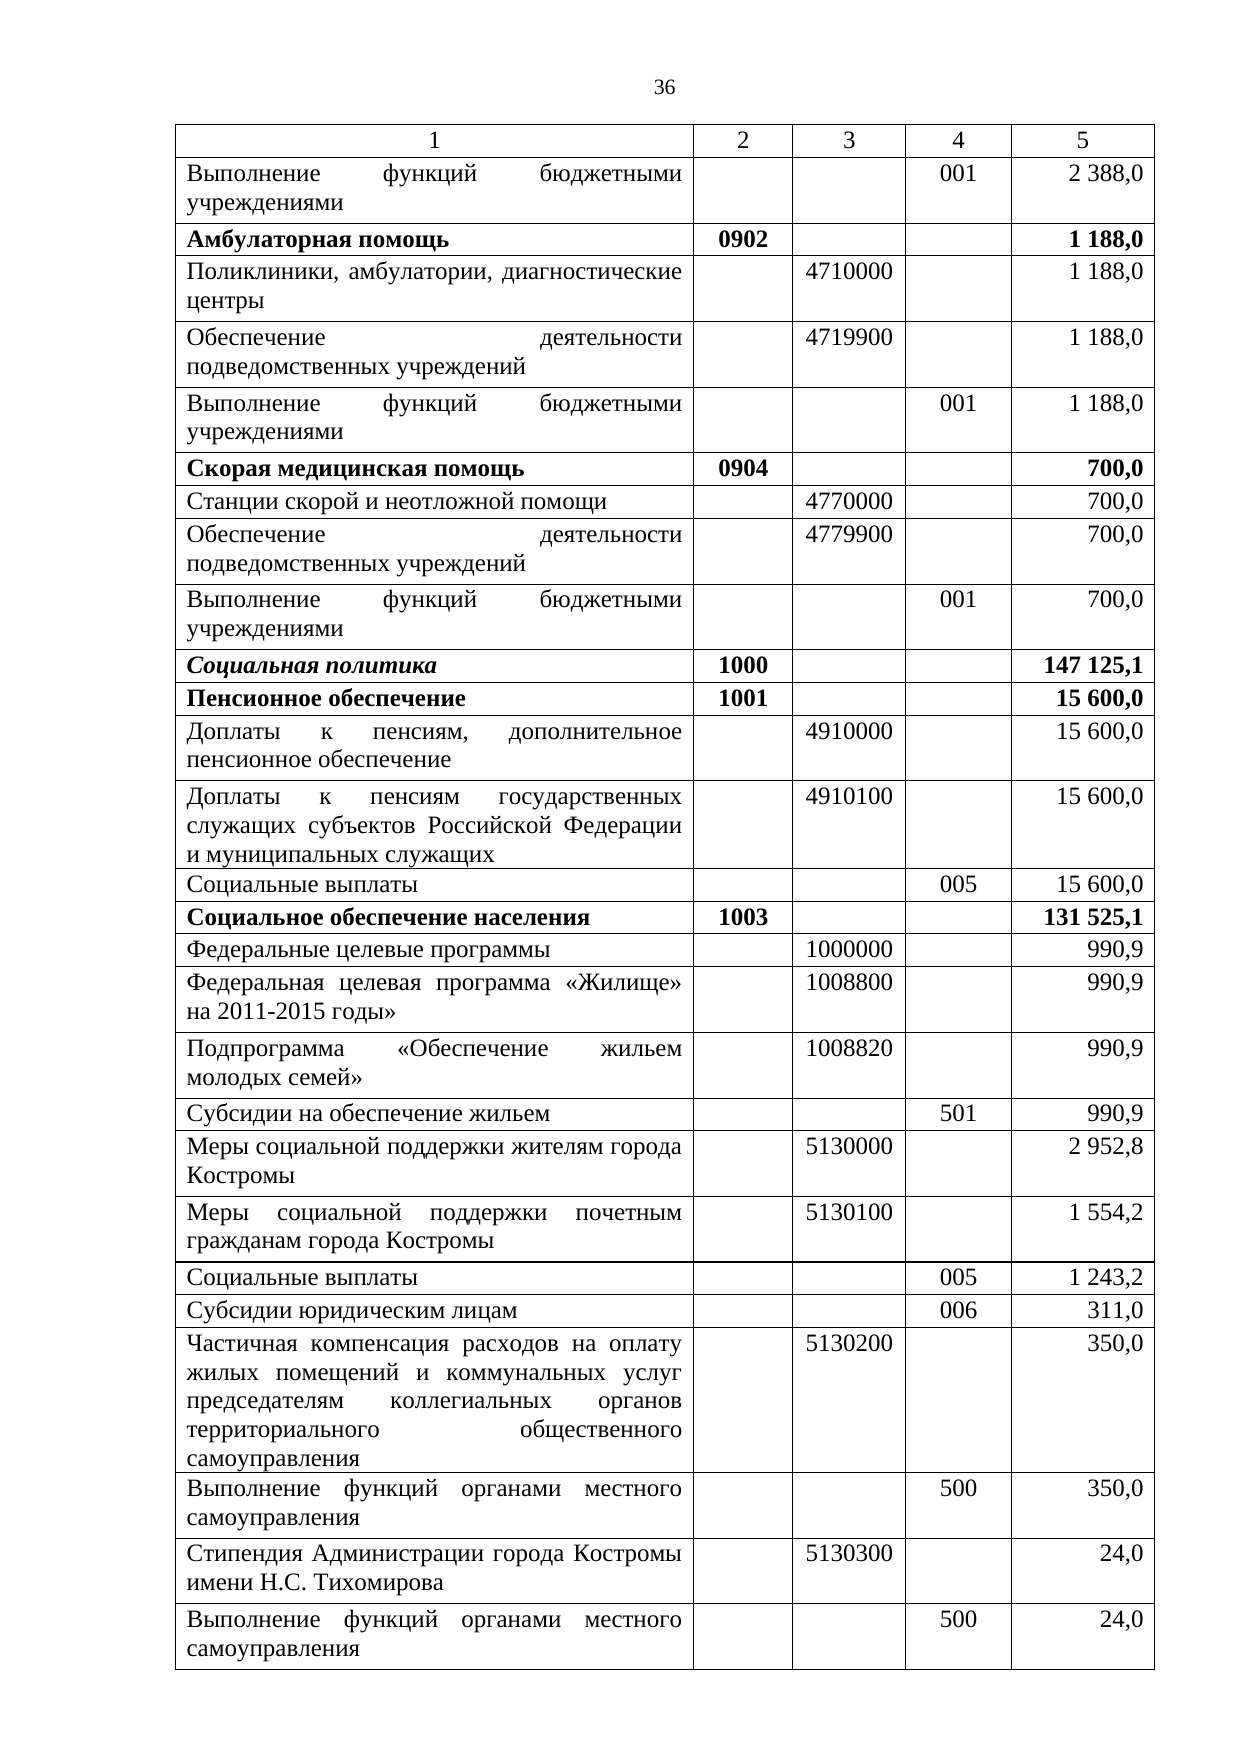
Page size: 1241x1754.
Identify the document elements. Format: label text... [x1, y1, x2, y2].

table_cell [694, 1295, 792, 1327]
table_header [1155, 124, 1240, 157]
table_cell [793, 453, 905, 485]
table_cell 4770000 [793, 486, 905, 518]
table_cell 4710000 [793, 256, 905, 321]
table_cell 990,9 [1012, 1033, 1154, 1097]
table_cell 15 600,0 [1012, 781, 1154, 868]
table_cell 1 188,0 [1012, 322, 1154, 387]
table_cell [1155, 584, 1240, 649]
table_cell [694, 585, 792, 649]
table_cell [1155, 1130, 1240, 1196]
table_cell 700,0 [1012, 486, 1154, 518]
table_cell [906, 650, 1011, 682]
table_cell [694, 1604, 792, 1669]
table_header 2 [694, 125, 792, 157]
table_cell [694, 486, 792, 518]
table_cell [793, 1473, 905, 1537]
table_cell Субсидии юридическим лицам [176, 1295, 693, 1327]
table_header 3 [793, 125, 905, 157]
table_cell 005 [906, 869, 1011, 901]
table_cell [1155, 901, 1240, 933]
table_cell 501 [906, 1099, 1011, 1130]
table_cell 131 525,1 [1012, 902, 1154, 933]
table_cell 0904 [694, 453, 792, 485]
table_cell [694, 322, 792, 387]
table_cell Частичная компенсация расходов на оплату жилых помещений и коммунальных услуг председателям коллегиальных органов территориального общественного самоуправления [176, 1328, 693, 1472]
table_cell Меры социальной поддержки жителям города Костромы [176, 1131, 693, 1196]
table_cell [1155, 780, 1240, 868]
table_cell 006 [906, 1295, 1011, 1327]
table_cell [906, 1131, 1011, 1196]
table_cell 311,0 [1012, 1295, 1154, 1327]
table_cell 001 [906, 388, 1011, 452]
table_cell [1155, 1032, 1240, 1097]
table_cell Выполнение функций органами местного самоуправления [176, 1604, 693, 1669]
table_cell [1155, 1098, 1240, 1130]
table_cell 1000000 [793, 934, 905, 966]
table_cell Субсидии на обеспечение жильем [176, 1099, 693, 1130]
table_cell [906, 1033, 1011, 1097]
table_cell 001 [906, 585, 1011, 649]
table_cell Социальная политика [176, 650, 693, 682]
table_cell 500 [906, 1473, 1011, 1537]
table_cell [694, 1197, 792, 1261]
table_cell [793, 1604, 905, 1669]
table_cell [793, 650, 905, 682]
table_cell 4719900 [793, 322, 905, 387]
table_cell [694, 158, 792, 223]
table_cell [694, 519, 792, 583]
table_cell [1155, 223, 1240, 255]
table_cell [694, 1131, 792, 1196]
table_cell 1003 [694, 902, 792, 933]
table_cell [793, 683, 905, 715]
table_cell Амбулаторная помощь [176, 224, 693, 255]
table_cell [1155, 1327, 1240, 1472]
table_cell 1 243,2 [1012, 1263, 1154, 1294]
table_cell 0902 [694, 224, 792, 255]
table_cell Доплаты к пенсиям государственных служащих субъектов Российской Федерации и муниципальных служащих [176, 781, 693, 868]
table_cell [694, 1328, 792, 1472]
table_cell [1155, 1472, 1240, 1537]
table_cell 24,0 [1012, 1604, 1154, 1669]
table_cell [1155, 1196, 1240, 1261]
table_cell [694, 1263, 792, 1294]
table_cell [1155, 452, 1240, 485]
table_cell [906, 322, 1011, 387]
table_cell [1155, 387, 1240, 452]
table_cell 24,0 [1012, 1539, 1154, 1603]
table_cell [1155, 255, 1240, 321]
table_cell [694, 869, 792, 901]
table_cell 4910100 [793, 781, 905, 868]
table_cell 5130100 [793, 1197, 905, 1261]
table_cell [1155, 933, 1240, 966]
table_cell [906, 934, 1011, 966]
table_cell [1155, 1538, 1240, 1603]
table_cell [694, 1033, 792, 1097]
table_cell [1155, 485, 1240, 518]
table_cell Социальное обеспечение населения [176, 902, 693, 933]
table_cell Федеральные целевые программы [176, 934, 693, 966]
table_cell [793, 1099, 905, 1130]
table_cell Станции скорой и неотложной помощи [176, 486, 693, 518]
table_cell [1155, 868, 1240, 901]
table_cell [793, 388, 905, 452]
table_cell Социальные выплаты [176, 869, 693, 901]
table_cell 1008800 [793, 967, 905, 1032]
table_cell 700,0 [1012, 453, 1154, 485]
table_header 5 [1012, 125, 1154, 157]
table_cell [793, 1295, 905, 1327]
table_cell Выполнение функций бюджетными учреждениями [176, 388, 693, 452]
table_cell 5130300 [793, 1539, 905, 1603]
table_cell Выполнение функций бюджетными учреждениями [176, 158, 693, 223]
table_cell Стипендия Администрации города Костромы имени Н.С. Тихомирова [176, 1539, 693, 1603]
table_cell 700,0 [1012, 585, 1154, 649]
table_cell 500 [906, 1604, 1011, 1669]
table_cell Меры социальной поддержки почетным гражданам города Костромы [176, 1197, 693, 1261]
table_cell Пенсионное обеспечение [176, 683, 693, 715]
table_cell 1001 [694, 683, 792, 715]
table_cell [694, 1539, 792, 1603]
table_cell [906, 1539, 1011, 1603]
table_cell [793, 224, 905, 255]
table_cell [906, 902, 1011, 933]
table_cell [694, 781, 792, 868]
table_cell Федеральная целевая программа «Жилище» на 2011-2015 годы» [176, 967, 693, 1032]
table_cell [1155, 1603, 1240, 1669]
table_cell [694, 1473, 792, 1537]
table_header 1 [176, 125, 693, 157]
table_cell 350,0 [1012, 1328, 1154, 1472]
table_cell [694, 716, 792, 780]
table_cell [694, 1099, 792, 1130]
table_header 4 [906, 125, 1011, 157]
table_cell 2 952,8 [1012, 1131, 1154, 1196]
table_cell Подпрограмма «Обеспечение жильем молодых семей» [176, 1033, 693, 1097]
table_cell Выполнение функций бюджетными учреждениями [176, 585, 693, 649]
table_cell 5130200 [793, 1328, 905, 1472]
table_cell [1155, 1294, 1240, 1327]
table_cell Социальные выплаты [176, 1263, 693, 1294]
table_cell 5130000 [793, 1131, 905, 1196]
table_cell [906, 486, 1011, 518]
table_cell Выполнение функций органами местного самоуправления [176, 1473, 693, 1537]
table_cell [793, 902, 905, 933]
table_cell 001 [906, 158, 1011, 223]
table_cell 4910000 [793, 716, 905, 780]
table_cell [793, 585, 905, 649]
table_cell 1 188,0 [1012, 224, 1154, 255]
table_cell [906, 781, 1011, 868]
table_cell 005 [906, 1263, 1011, 1294]
table_cell [906, 716, 1011, 780]
table_cell Скорая медицинская помощь [176, 453, 693, 485]
table_cell [1155, 966, 1240, 1032]
table_cell 1 188,0 [1012, 256, 1154, 321]
table_cell 1 188,0 [1012, 388, 1154, 452]
table_cell [1155, 321, 1240, 387]
table_cell 990,9 [1012, 967, 1154, 1032]
table_cell [1155, 649, 1240, 682]
table_cell [793, 158, 905, 223]
table_cell [906, 453, 1011, 485]
table_cell [694, 934, 792, 966]
table_cell [1155, 157, 1240, 223]
table_cell Обеспечение деятельности подведомственных учреждений [176, 519, 693, 583]
table_cell Обеспечение деятельности подведомственных учреждений [176, 322, 693, 387]
table_cell 2 388,0 [1012, 158, 1154, 223]
table_cell 1008820 [793, 1033, 905, 1097]
table_cell [793, 1263, 905, 1294]
table_cell 350,0 [1012, 1473, 1154, 1537]
table_cell [906, 519, 1011, 583]
table_cell [906, 1328, 1011, 1472]
table_cell Доплаты к пенсиям, дополнительное пенсионное обеспечение [176, 716, 693, 780]
table_cell [694, 967, 792, 1032]
table_cell [1155, 682, 1240, 715]
table_cell [1155, 715, 1240, 780]
table_cell [906, 256, 1011, 321]
table_cell [906, 967, 1011, 1032]
table_cell [906, 1197, 1011, 1261]
table_cell 15 600,0 [1012, 869, 1154, 901]
table_cell 1000 [694, 650, 792, 682]
table_cell [694, 256, 792, 321]
table_cell 15 600,0 [1012, 683, 1154, 715]
table_cell 700,0 [1012, 519, 1154, 583]
table_cell 4779900 [793, 519, 905, 583]
table_cell 15 600,0 [1012, 716, 1154, 780]
table_cell 990,9 [1012, 934, 1154, 966]
table_cell [906, 224, 1011, 255]
table_cell [1155, 1261, 1240, 1294]
table_cell Поликлиники, амбулатории, диагностические центры [176, 256, 693, 321]
table_cell [1155, 518, 1240, 583]
table_cell [694, 388, 792, 452]
table_cell [793, 869, 905, 901]
table_cell 1 554,2 [1012, 1197, 1154, 1261]
table_cell 990,9 [1012, 1099, 1154, 1130]
table_cell 147 125,1 [1012, 650, 1154, 682]
table_cell [906, 683, 1011, 715]
